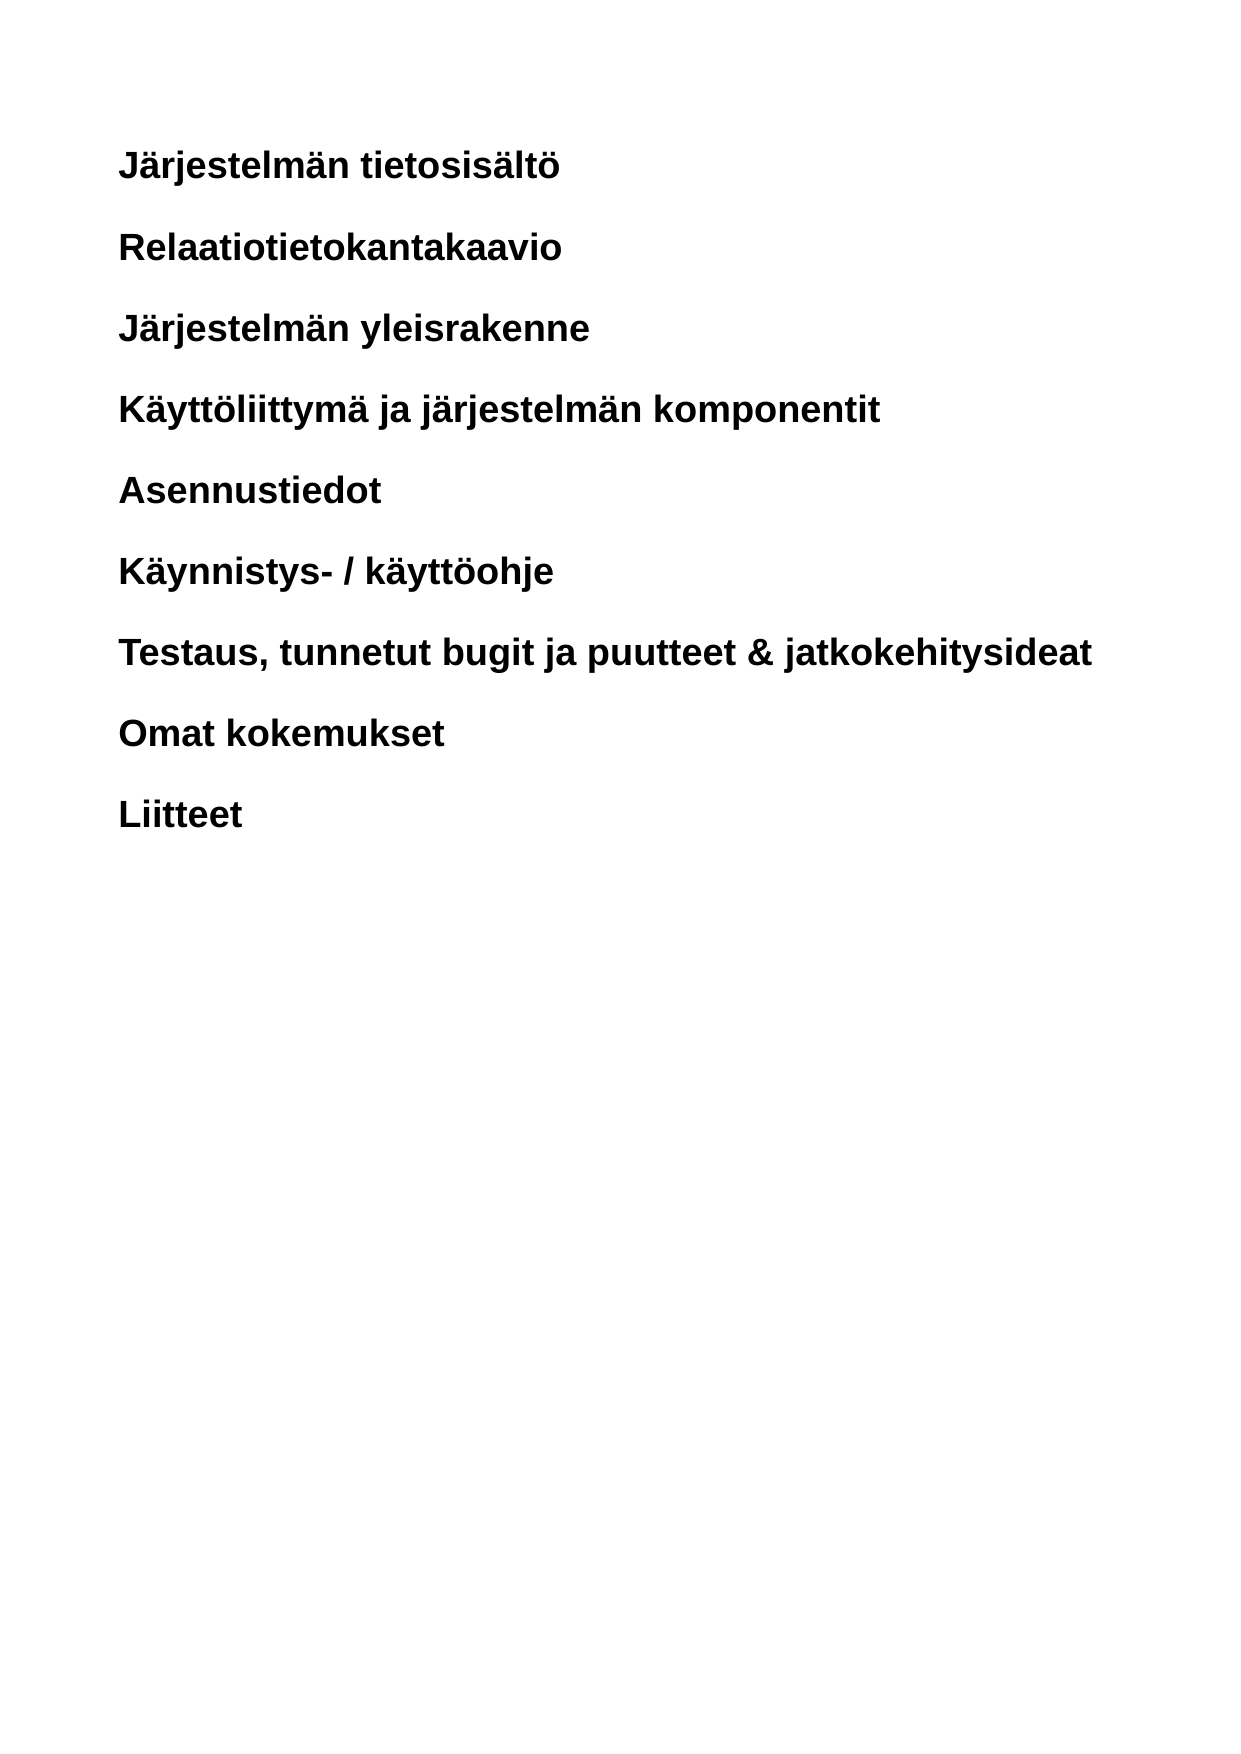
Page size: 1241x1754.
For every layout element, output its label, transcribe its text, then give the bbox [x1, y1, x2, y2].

subtitle Käyttöliittymä ja järjestelmän komponentit [118, 387, 1122, 430]
subtitle Järjestelmän tietosisältö [118, 143, 1122, 187]
subtitle Liitteet [118, 792, 1122, 836]
subtitle Testaus, tunnetut bugit ja puutteet & jatkokehitysideat [118, 630, 1122, 674]
subtitle Asennustiedot [118, 468, 1122, 511]
subtitle Relaatiotietokantakaavio [118, 224, 1122, 268]
subtitle Järjestelmän yleisrakenne [118, 305, 1122, 349]
subtitle Käynnistys- / käyttöohje [118, 549, 1122, 592]
subtitle Omat kokemukset [118, 711, 1122, 755]
